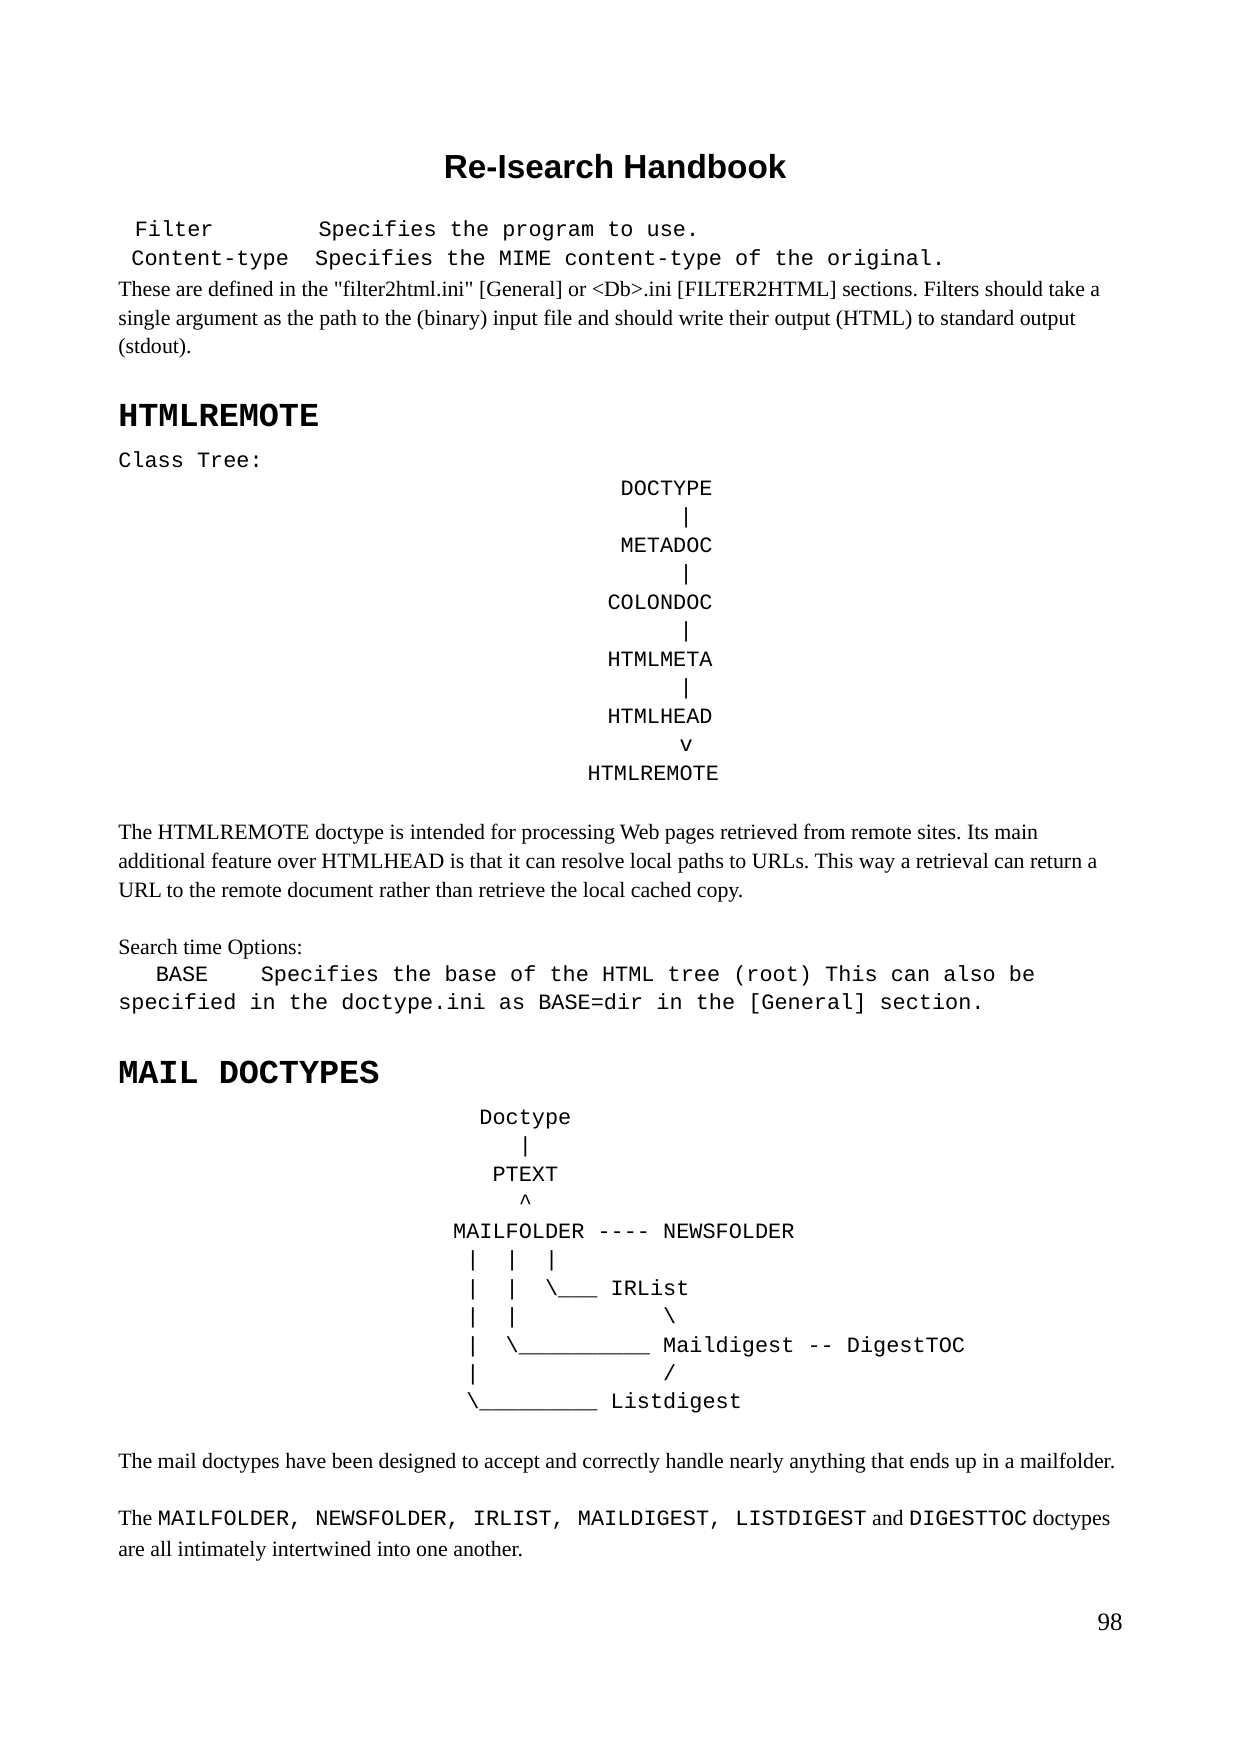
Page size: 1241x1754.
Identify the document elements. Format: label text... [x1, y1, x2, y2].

text DOCTYPE [118, 477, 1122, 502]
text \_________ Listdigest [413, 1391, 1122, 1415]
text Doctype [413, 1106, 1122, 1131]
text HTMLMETA [118, 648, 1122, 673]
text | | | [413, 1248, 1122, 1273]
text | [118, 676, 1122, 701]
text v [118, 733, 1122, 758]
text HTMLREMOTE [118, 762, 1122, 786]
text METADOC [118, 534, 1122, 559]
text PTEXT [413, 1163, 1122, 1188]
text The HTMLREMOTE doctype is intended for processing Web pages retrieved from remote sites. Its main additional feature over HTMLHEAD is that it can resolve local paths to URLs. This way a retrieval can return a URL to the remote document rather than retrieve the local cached copy. [118, 819, 1122, 902]
text MAILFOLDER ---- NEWSFOLDER [413, 1220, 1122, 1245]
text Search time Options: [118, 934, 1122, 959]
text Class Tree: [118, 449, 1122, 474]
text Filter Specifies the program to use. [118, 216, 1122, 243]
text BASE Specifies the base of the HTML tree (root) This can also be specified in the doctype.ini as BASE=dir in the [General] section. [118, 963, 1122, 1016]
text | / [413, 1362, 1122, 1387]
subtitle HTMLREMOTE [118, 398, 1122, 436]
text | [118, 619, 1122, 644]
text | [118, 506, 1122, 531]
subtitle MAIL DOCTYPES [118, 1056, 1122, 1094]
text | | \___ IRList [413, 1277, 1122, 1302]
text ^ [413, 1192, 1122, 1216]
text The MAILFOLDER, NEWSFOLDER, IRLIST, MAILDIGEST, LISTDIGEST and DIGESTTOC doctypes are all intimately intertwined into one another. [118, 1505, 1122, 1561]
text | [118, 563, 1122, 587]
text The mail doctypes have been designed to accept and correctly handle nearly anything that ends up in a mailfolder. [118, 1448, 1122, 1473]
text | \__________ Maildigest -- DigestTOC [413, 1334, 1122, 1358]
text COLONDOC [118, 591, 1122, 616]
text These are defined in the "filter2html.ini" [General] or <Db>.ini [FILTER2HTML] sections. Filters should take a single argument as the path to the (binary) input file and should write their output (HTML) to standard output (stdout). [118, 276, 1122, 359]
text Content-type Specifies the MIME content-type of the original. [118, 247, 1122, 272]
text | [413, 1135, 1122, 1159]
text HTMLHEAD [118, 705, 1122, 729]
text | | \ [413, 1305, 1122, 1330]
